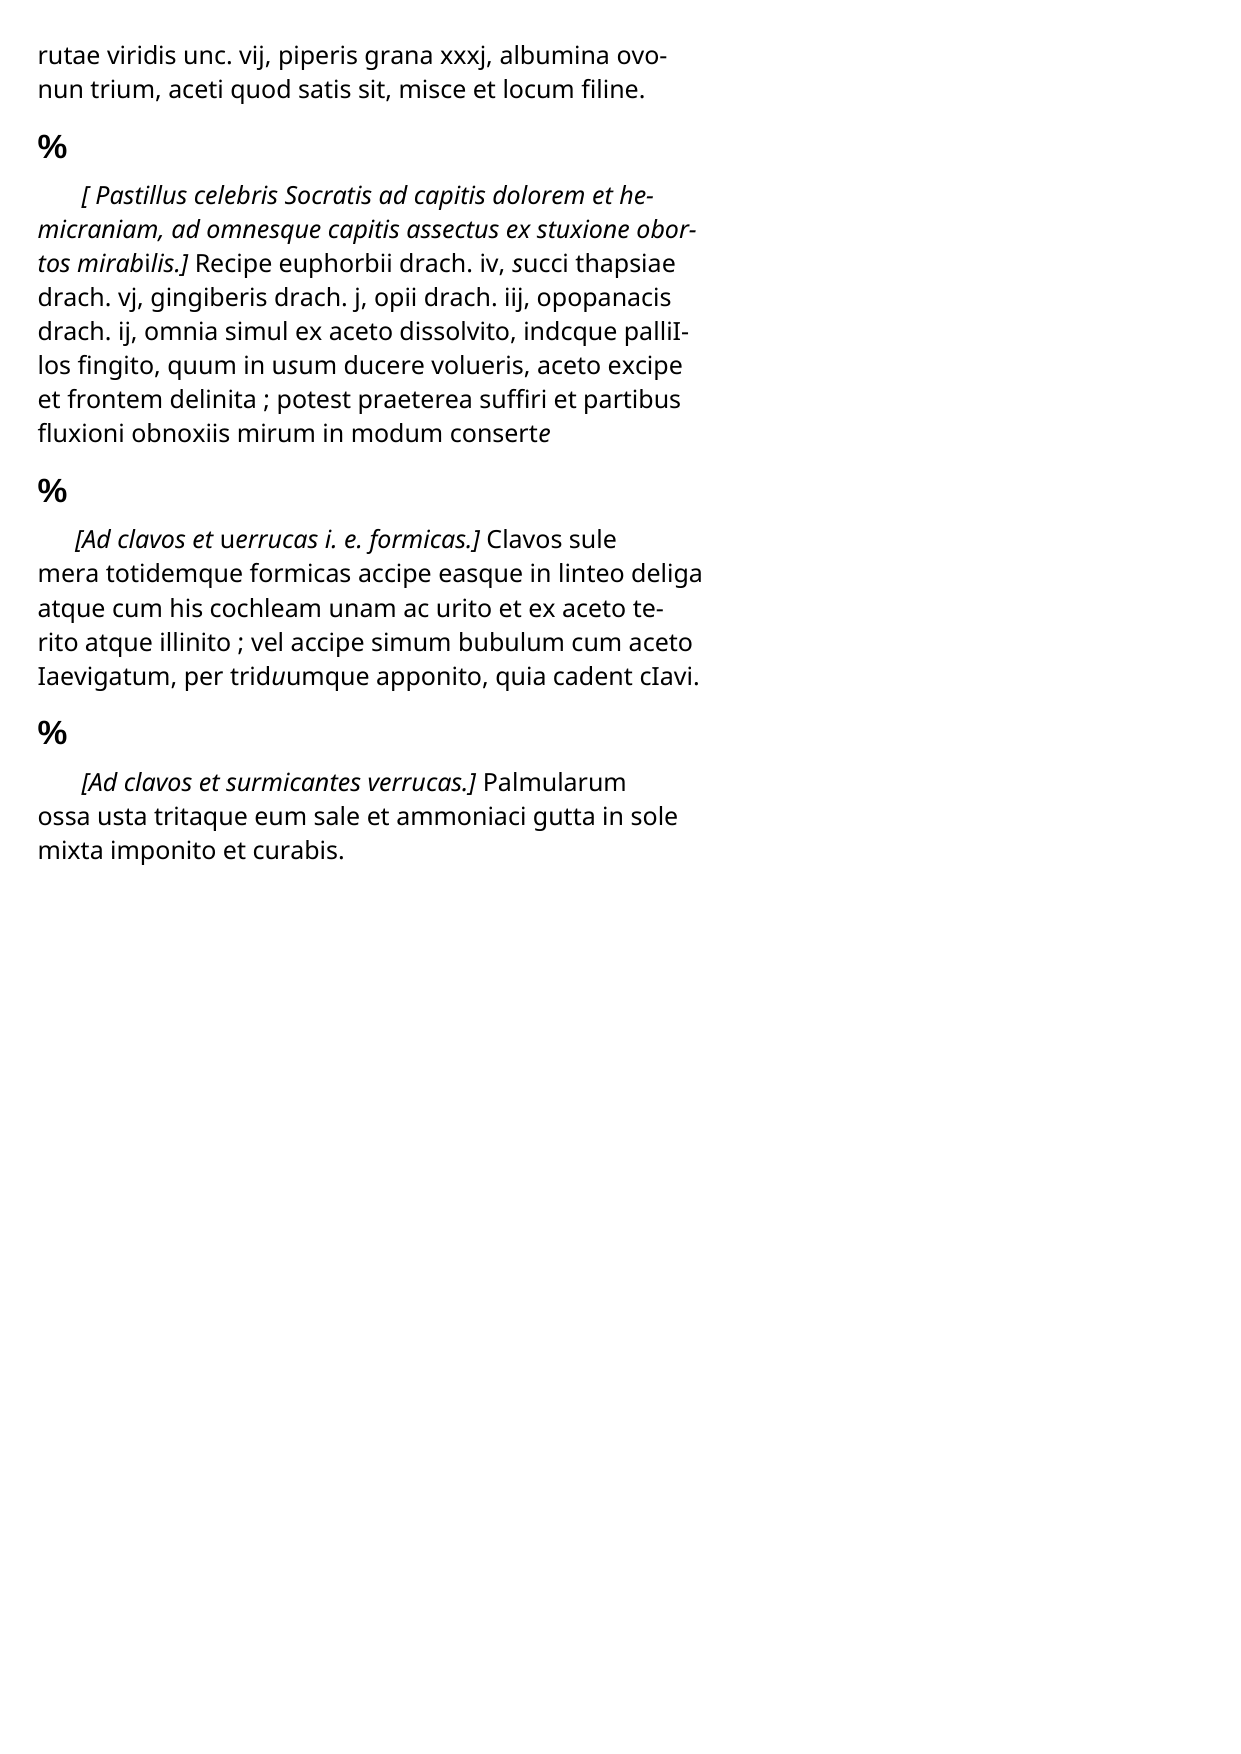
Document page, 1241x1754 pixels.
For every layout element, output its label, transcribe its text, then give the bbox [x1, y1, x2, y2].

text [Ad clavos et uerrucas i. e. formicas.] Clavos sule mera totidemque formicas accipe easque in linteo deliga atque cum his cochleam unam ac urito et ex aceto te- rito atque illinito ; vel accipe simum bubulum cum aceto Iaevigatum, per triduumque apponito, quia cadent cIavi. [37, 522, 1203, 692]
subtitle % [37, 471, 1203, 509]
text [ Pastillus celebris Socratis ad capitis dolorem et he- micraniam, ad omnesque capitis assectus ex stuxione obor- tos mirabilis.] Recipe euphorbii drach. iv, succi thapsiae drach. vj, gingiberis drach. j, opii drach. iij, opopanacis drach. ij, omnia simul ex aceto dissolvito, indcque palliI- los fingito, quum in usum ducere volueris, aceto excipe et frontem delinita ; potest praeterea suffiri et partibus fluxioni obnoxiis mirum in modum conserte [37, 178, 1203, 450]
text [Ad clavos et surmicantes verrucas.] Palmularum ossa usta tritaque eum sale et ammoniaci gutta in sole mixta imponito et curabis. [37, 764, 1203, 867]
subtitle % [37, 713, 1203, 752]
subtitle % [37, 126, 1203, 165]
text rutae viridis unc. vij, piperis grana xxxj, albumina ovo- nun trium, aceti quod satis sit, misce et locum filine. [37, 37, 1203, 106]
